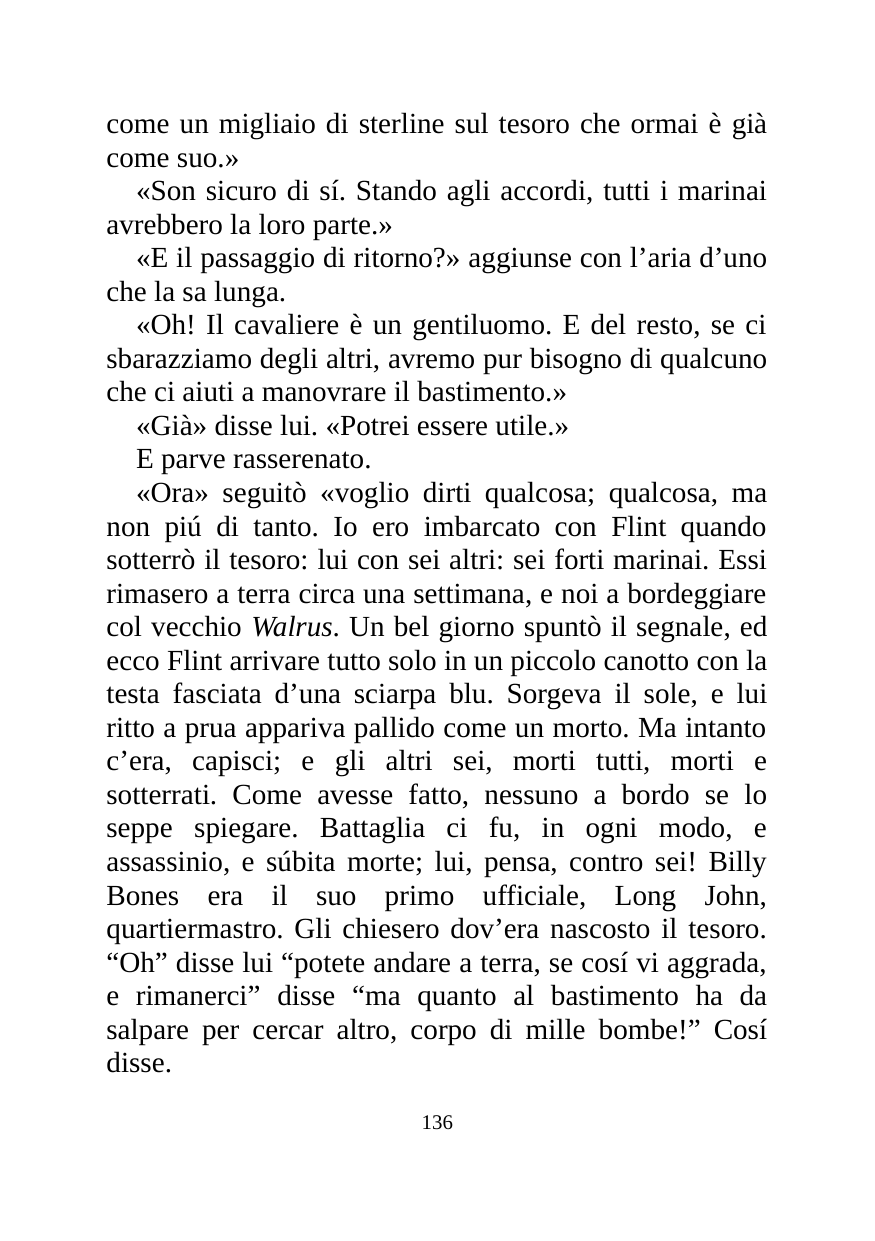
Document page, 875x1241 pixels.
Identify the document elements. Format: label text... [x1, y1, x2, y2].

text come un migliaio di sterline sul tesoro che ormai è già come suo.» [106, 106, 768, 173]
text «Oh! Il cavaliere è un gentiluomo. E del resto, se ci sbarazziamo degli altri, avremo pur bisogno di qualcuno che ci aiuti a manovrare il bastimento.» [106, 307, 768, 408]
text E parve rasserenato. [106, 442, 768, 475]
text «Ora» seguitò «voglio dirti qualcosa; qualcosa, ma non piú di tanto. Io ero imbarcato con Flint quando sotterrò il tesoro: lui con sei altri: sei forti marinai. Essi rimasero a terra circa una settimana, e noi a bordeggiare col vecchio Walrus. Un bel giorno spuntò il segnale, ed ecco Flint arrivare tutto solo in un piccolo canotto con la testa fasciata d’una sciarpa blu. Sorgeva il sole, e lui ritto a prua appariva pallido come un morto. Ma intanto c’era, capisci; e gli altri sei, morti tutti, morti e sotterrati. Come avesse fatto, nessuno a bordo se lo seppe spiegare. Battaglia ci fu, in ogni modo, e assassinio, e súbita morte; lui, pensa, contro sei! Billy Bones era il suo primo ufficiale, Long John, quartiermastro. Gli chiesero dov’era nascosto il tesoro. “Oh” disse lui “potete andare a terra, se cosí vi aggrada, e rimanerci” disse “ma quanto al bastimento ha da salpare per cercar altro, corpo di mille bombe!” Cosí disse. [106, 475, 768, 1079]
text «Già» disse lui. «Potrei essere utile.» [106, 408, 768, 442]
text «Son sicuro di sí. Stando agli accordi, tutti i marinai avrebbero la loro parte.» [106, 173, 768, 240]
text «E il passaggio di ritorno?» aggiunse con l’aria d’uno che la sa lunga. [106, 240, 768, 307]
